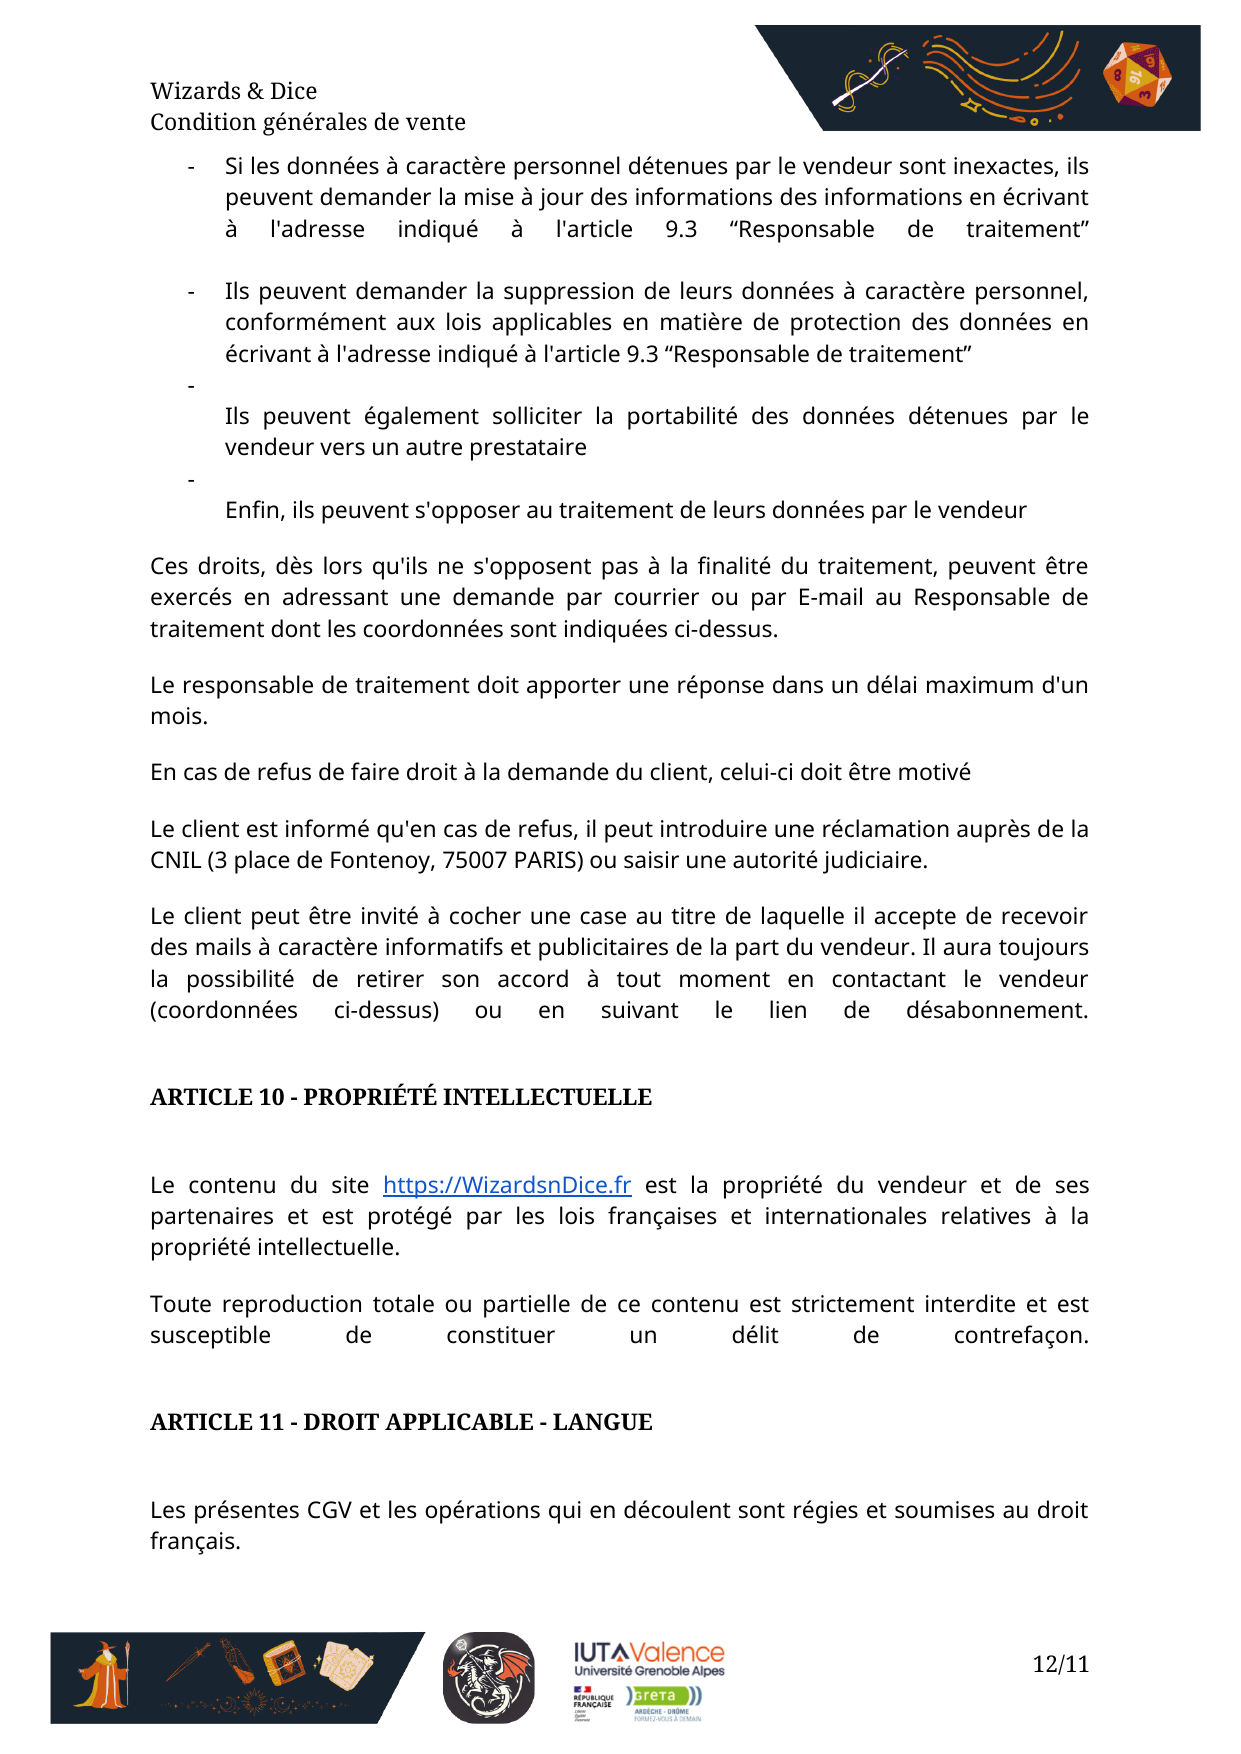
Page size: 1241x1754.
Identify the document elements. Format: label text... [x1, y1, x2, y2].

list Ils peuvent demander la suppression de leurs données à caractère personnel, conformément aux lois applicables en matière de protection des données en écrivant à l'adresse indiqué à l'article 9.3 “Responsable de traitement” [187, 275, 1090, 369]
text ARTICLE 11 - DROIT APPLICABLE - LANGUE [150, 1406, 1090, 1469]
list Ils peuvent également solliciter la portabilité des données détenues par le vendeur vers un autre prestataire [187, 369, 1090, 462]
picture [42, 1628, 749, 1733]
text En cas de refus de faire droit à la demande du client, celui-ci doit être motivé [150, 756, 1090, 787]
text Le client est informé qu'en cas de refus, il peut introduire une réclamation auprès de la CNIL (3 place de Fontenoy, 75007 PARIS) ou saisir une autorité judiciaire. [150, 812, 1090, 875]
list Enfin, ils peuvent s'opposer au traitement de leurs données par le vendeur [187, 462, 1090, 525]
text Le responsable de traitement doit apporter une réponse dans un délai maximum d'un mois. [150, 669, 1090, 731]
text Les présentes CGV et les opérations qui en découlent sont régies et soumises au droit français. [150, 1494, 1090, 1556]
text ARTICLE 10 - PROPRIÉTÉ INTELLECTUELLE [150, 1081, 1090, 1144]
picture [748, 25, 1214, 132]
text Ces droits, dès lors qu'ils ne s'opposent pas à la finalité du traitement, peuvent être exercés en adressant une demande par courrier ou par E-mail au Responsable de traitement dont les coordonnées sont indiquées ci-dessus. [150, 550, 1090, 644]
text Le client peut être invité à cocher une case au titre de laquelle il accepte de recevoir des mails à caractère informatifs et publicitaires de la part du vendeur. Il aura toujours la possibilité de retirer son accord à tout moment en contactant le vendeur (coordonnées ci-dessus) ou en suivant le lien de désabonnement. [150, 900, 1090, 1056]
text Le contenu du site https://WizardsnDice.fr est la propriété du vendeur et de ses partenaires et est protégé par les lois françaises et internationales relatives à la propriété intellectuelle. [150, 1169, 1090, 1262]
list Si les données à caractère personnel détenues par le vendeur sont inexactes, ils peuvent demander la mise à jour des informations des informations en écrivant à l'adresse indiqué à l'article 9.3 “Responsable de traitement” [187, 150, 1090, 275]
text Toute reproduction totale ou partielle de ce contenu est strictement interdite et est susceptible de constituer un délit de contrefaçon. [150, 1287, 1090, 1381]
